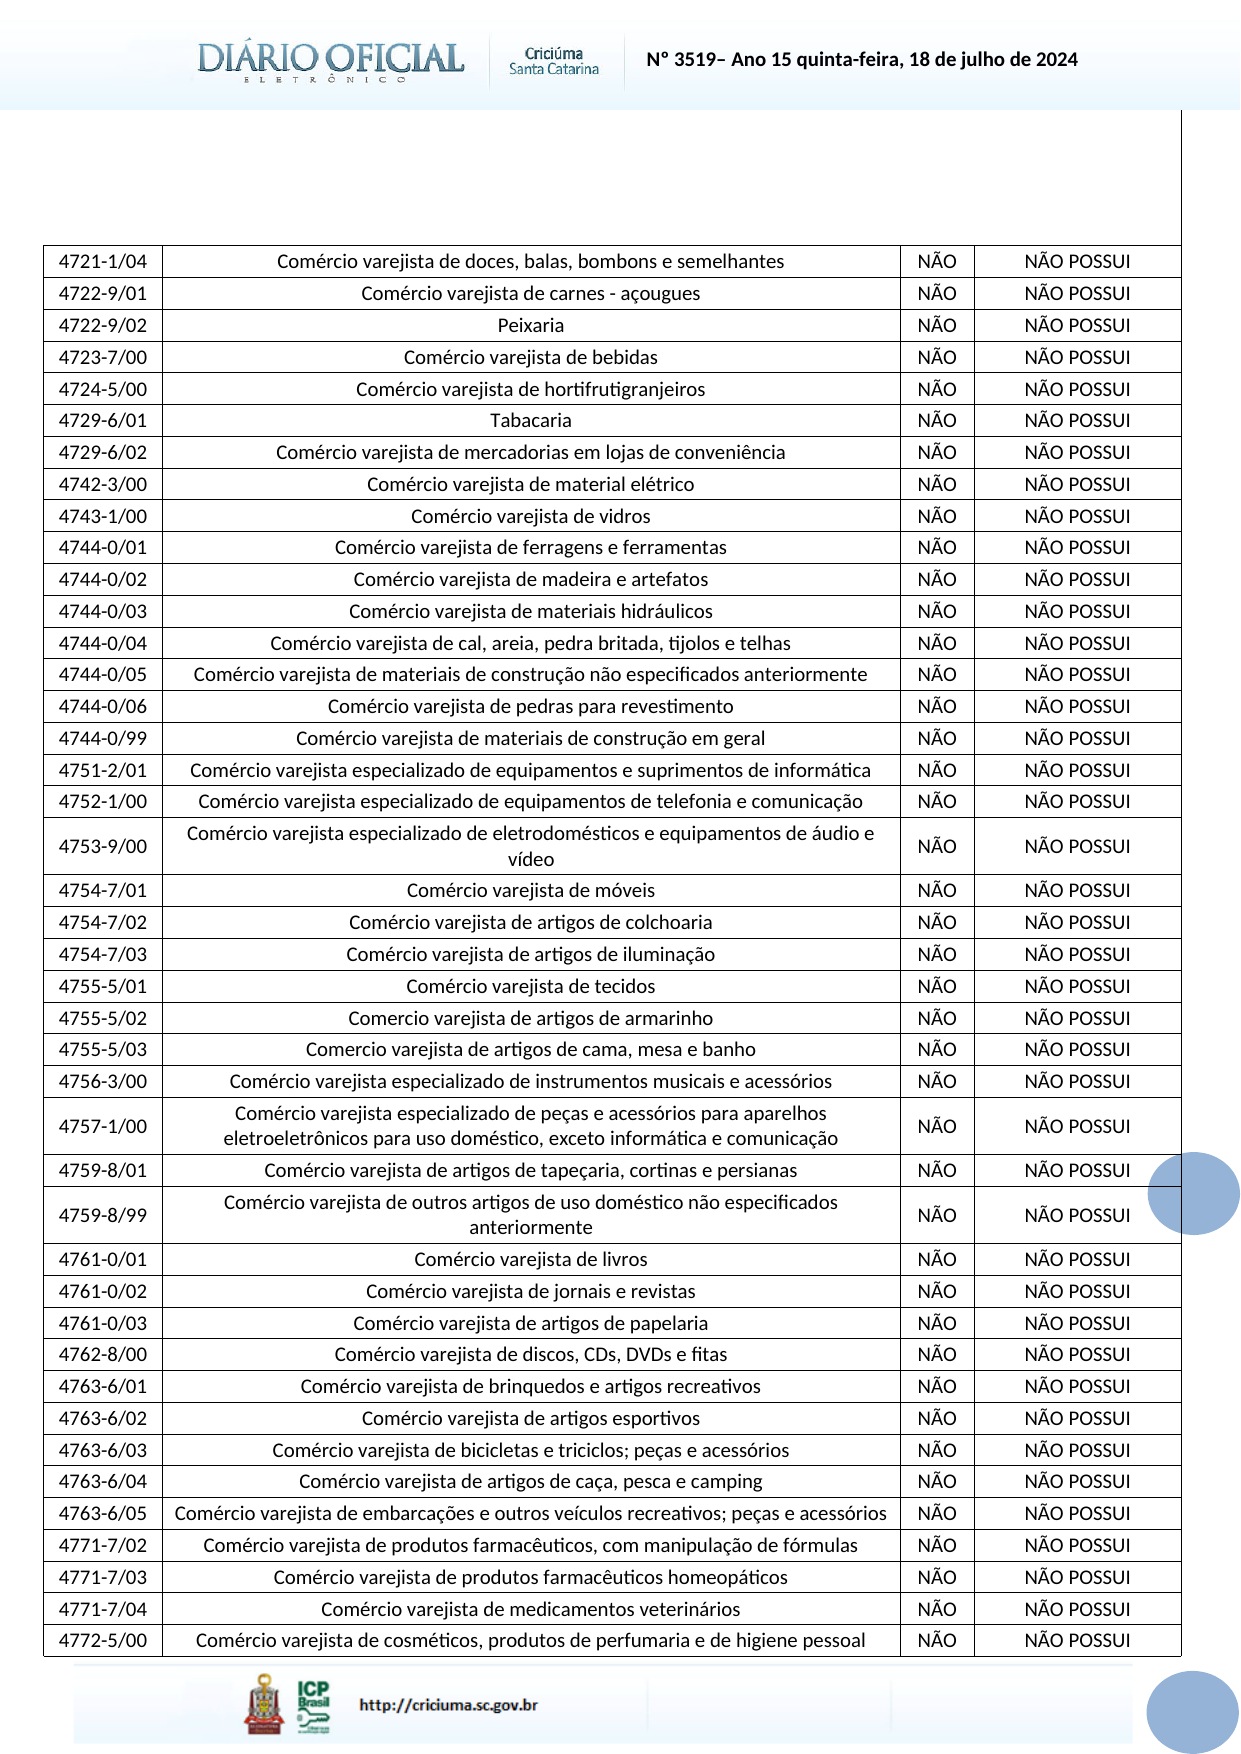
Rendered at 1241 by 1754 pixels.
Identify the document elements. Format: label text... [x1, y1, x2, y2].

table_cell NÃO [901, 564, 974, 595]
table_cell 4761-0/01 [44, 1244, 162, 1274]
table_cell NÃO POSSUI [975, 1625, 1181, 1656]
table_cell NÃO [901, 1187, 974, 1243]
table_cell 4723-7/00 [44, 342, 162, 372]
table_cell NÃO [901, 971, 974, 1001]
table_cell 4763-6/05 [44, 1498, 162, 1529]
table_cell NÃO [901, 907, 974, 938]
table_cell NÃO POSSUI [975, 1244, 1181, 1274]
table_cell Comércio varejista especializado de eletrodomésticos e equipamentos de áudio e vídeo [163, 818, 900, 874]
table_cell Comércio varejista de artigos de colchoaria [163, 907, 900, 938]
table_cell NÃO POSSUI [975, 532, 1181, 563]
table_cell 4763-6/01 [44, 1371, 162, 1402]
table_cell Comércio varejista de embarcações e outros veículos recreativos; peças e acessórios [163, 1498, 900, 1529]
table_cell NÃO POSSUI [975, 628, 1181, 658]
table_cell 4754-7/01 [44, 875, 162, 906]
table_cell NÃO POSSUI [975, 971, 1181, 1001]
table_cell NÃO [901, 691, 974, 722]
table_cell 4763-6/03 [44, 1435, 162, 1465]
table_cell NÃO POSSUI [975, 1530, 1181, 1561]
table_cell 4763-6/02 [44, 1403, 162, 1433]
table_cell 4744-0/02 [44, 564, 162, 595]
table_cell NÃO [901, 405, 974, 436]
table_cell Comércio varejista especializado de equipamentos e suprimentos de informática [163, 755, 900, 785]
table_cell NÃO [901, 1593, 974, 1624]
table_cell Comércio varejista especializado de peças e acessórios para aparelhos eletroeletrônicos para uso doméstico, exceto informática e comunicação [163, 1098, 900, 1154]
table_cell NÃO [901, 469, 974, 499]
table_cell Comércio varejista de produtos farmacêuticos homeopáticos [163, 1562, 900, 1592]
table_cell NÃO POSSUI [975, 1562, 1181, 1592]
table_cell Tabacaria [163, 405, 900, 436]
table_cell Comércio varejista de materiais de construção em geral [163, 723, 900, 753]
table_cell Peixaria [163, 310, 900, 341]
table_cell 4744-0/01 [44, 532, 162, 563]
table_cell NÃO [901, 1003, 974, 1033]
table_cell Comércio varejista de bebidas [163, 342, 900, 372]
table_cell NÃO POSSUI [975, 1187, 1181, 1243]
table_cell 4757-1/00 [44, 1098, 162, 1154]
table_cell Comércio varejista de produtos farmacêuticos, com manipulação de fórmulas [163, 1530, 900, 1561]
table_cell 4744-0/99 [44, 723, 162, 753]
table_cell Comercio varejista de artigos de cama, mesa e banho [163, 1034, 900, 1065]
table_cell Comércio varejista especializado de instrumentos musicais e acessórios [163, 1066, 900, 1097]
table_cell NÃO POSSUI [975, 373, 1181, 404]
table_cell Comércio varejista de livros [163, 1244, 900, 1274]
table_cell Comércio varejista de materiais de construção não especificados anteriormente [163, 659, 900, 690]
table_cell NÃO [901, 246, 974, 277]
table_cell NÃO [901, 1530, 974, 1561]
table_cell NÃO [901, 875, 974, 906]
table_cell NÃO [901, 278, 974, 309]
table_cell NÃO [901, 342, 974, 372]
table_cell NÃO POSSUI [975, 310, 1181, 341]
table_cell NÃO [901, 659, 974, 690]
table_cell NÃO POSSUI [975, 1339, 1181, 1370]
table_cell NÃO POSSUI [975, 1003, 1181, 1033]
table_cell NÃO POSSUI [975, 469, 1181, 499]
table_cell 4771-7/03 [44, 1562, 162, 1592]
table_cell 4753-9/00 [44, 818, 162, 874]
table_cell NÃO [901, 1466, 974, 1497]
table_cell NÃO [901, 310, 974, 341]
table_cell NÃO POSSUI [975, 691, 1181, 722]
table_cell NÃO [901, 596, 974, 626]
table_cell 4754-7/02 [44, 907, 162, 938]
table_cell 4755-5/03 [44, 1034, 162, 1065]
table_cell NÃO [901, 1435, 974, 1465]
table_cell NÃO POSSUI [975, 437, 1181, 468]
table_cell NÃO [901, 1098, 974, 1154]
table_cell NÃO POSSUI [975, 875, 1181, 906]
table_cell NÃO POSSUI [975, 1066, 1181, 1097]
table_cell 4724-5/00 [44, 373, 162, 404]
table_cell 4755-5/01 [44, 971, 162, 1001]
table_cell NÃO POSSUI [975, 1403, 1181, 1433]
table_cell Comércio varejista de madeira e artefatos [163, 564, 900, 595]
table_cell 4755-5/02 [44, 1003, 162, 1033]
table_cell 4744-0/04 [44, 628, 162, 658]
table_cell NÃO [901, 939, 974, 969]
table_cell 4752-1/00 [44, 786, 162, 817]
table_cell NÃO [901, 1155, 974, 1186]
table_cell Comércio varejista de mercadorias em lojas de conveniência [163, 437, 900, 468]
table_cell 4743-1/00 [44, 500, 162, 531]
table_cell Comércio varejista de artigos de papelaria [163, 1308, 900, 1338]
table_cell NÃO [901, 1625, 974, 1656]
table_cell 4744-0/06 [44, 691, 162, 722]
table_cell 4754-7/03 [44, 939, 162, 969]
table_cell NÃO POSSUI [975, 939, 1181, 969]
table_cell Comércio varejista de móveis [163, 875, 900, 906]
table_cell NÃO POSSUI [975, 278, 1181, 309]
table_cell NÃO [901, 723, 974, 753]
table_cell Comércio varejista de bicicletas e triciclos; peças e acessórios [163, 1435, 900, 1465]
table_cell 4742-3/00 [44, 469, 162, 499]
table_cell 4722-9/01 [44, 278, 162, 309]
table_cell NÃO POSSUI [975, 1276, 1181, 1306]
table_cell NÃO [901, 1562, 974, 1592]
table_cell Comércio varejista de vidros [163, 500, 900, 531]
table_cell Comércio varejista de carnes - açougues [163, 278, 900, 309]
table_cell 4756-3/00 [44, 1066, 162, 1097]
table_cell NÃO POSSUI [975, 1435, 1181, 1465]
table_cell Comércio varejista de medicamentos veterinários [163, 1593, 900, 1624]
table_cell 4759-8/99 [44, 1187, 162, 1243]
table_cell Comércio varejista de artigos de iluminação [163, 939, 900, 969]
table_cell NÃO [901, 1034, 974, 1065]
table_cell NÃO [901, 1066, 974, 1097]
table_cell 4763-6/04 [44, 1466, 162, 1497]
table_cell Comércio varejista de jornais e revistas [163, 1276, 900, 1306]
table_cell 4721-1/04 [44, 246, 162, 277]
table_cell 4771-7/02 [44, 1530, 162, 1561]
table_cell Comércio varejista de cosméticos, produtos de perfumaria e de higiene pessoal [163, 1625, 900, 1656]
table_cell Comércio varejista de material elétrico [163, 469, 900, 499]
table_cell NÃO POSSUI [975, 1155, 1174, 1186]
table_cell 4759-8/01 [44, 1155, 162, 1186]
table_cell Comércio varejista de ferragens e ferramentas [163, 532, 900, 563]
table_cell NÃO [901, 628, 974, 658]
table_cell 4744-0/05 [44, 659, 162, 690]
table_cell Comércio varejista de artigos esportivos [163, 1403, 900, 1433]
table_cell NÃO POSSUI [975, 786, 1181, 817]
table_cell 4761-0/02 [44, 1276, 162, 1306]
table_cell NÃO POSSUI [975, 1466, 1181, 1497]
table_cell Comércio varejista de brinquedos e artigos recreativos [163, 1371, 900, 1402]
table_cell Comércio varejista de outros artigos de uso doméstico não especificados anteriormente [163, 1187, 900, 1243]
table_cell NÃO [901, 1276, 974, 1306]
table_cell Comércio varejista de artigos de tapeçaria, cortinas e persianas [163, 1155, 900, 1186]
table_cell NÃO POSSUI [975, 500, 1181, 531]
table_cell 4729-6/01 [44, 405, 162, 436]
table_cell NÃO [901, 786, 974, 817]
table_cell NÃO POSSUI [975, 1098, 1181, 1154]
table_cell Comércio varejista de materiais hidráulicos [163, 596, 900, 626]
table_cell NÃO POSSUI [975, 1308, 1181, 1338]
table_cell NÃO POSSUI [975, 405, 1181, 436]
table_cell NÃO POSSUI [975, 1034, 1181, 1065]
table_cell NÃO [901, 818, 974, 874]
table_cell 4761-0/03 [44, 1308, 162, 1338]
table_cell NÃO [901, 1308, 974, 1338]
table_cell Comércio varejista de pedras para revestimento [163, 691, 900, 722]
table_cell 4744-0/03 [44, 596, 162, 626]
table_cell NÃO [901, 373, 974, 404]
table_cell NÃO POSSUI [975, 342, 1181, 372]
table_cell NÃO POSSUI [975, 1371, 1181, 1402]
table_cell NÃO [901, 1244, 974, 1274]
table_cell Comércio varejista de tecidos [163, 971, 900, 1001]
table_cell Comércio varejista de artigos de caça, pesca e camping [163, 1466, 900, 1497]
table_cell Comércio varejista de cal, areia, pedra britada, tijolos e telhas [163, 628, 900, 658]
table_cell NÃO POSSUI [975, 755, 1181, 785]
table_cell NÃO [901, 1403, 974, 1433]
table_cell NÃO POSSUI [975, 1593, 1181, 1624]
table_cell 4772-5/00 [44, 1625, 162, 1656]
table_cell 4729-6/02 [44, 437, 162, 468]
table_cell NÃO [901, 755, 974, 785]
table_cell 4771-7/04 [44, 1593, 162, 1624]
table_cell 4722-9/02 [44, 310, 162, 341]
table_cell Comercio varejista de artigos de armarinho [163, 1003, 900, 1033]
table_cell NÃO POSSUI [975, 564, 1181, 595]
table_cell NÃO POSSUI [975, 1498, 1181, 1529]
table_cell NÃO POSSUI [975, 246, 1181, 277]
table_cell NÃO [901, 437, 974, 468]
table_cell 4762-8/00 [44, 1339, 162, 1370]
table_cell NÃO [901, 500, 974, 531]
table_cell Comércio varejista especializado de equipamentos de telefonia e comunicação [163, 786, 900, 817]
table_cell NÃO [901, 1339, 974, 1370]
table_cell NÃO POSSUI [975, 659, 1181, 690]
table_cell NÃO POSSUI [975, 723, 1181, 753]
table_cell NÃO POSSUI [975, 818, 1181, 874]
table_cell NÃO [901, 1371, 974, 1402]
table_cell NÃO [901, 532, 974, 563]
table_cell NÃO POSSUI [975, 907, 1181, 938]
table_cell Comércio varejista de hortifrutigranjeiros [163, 373, 900, 404]
table_cell Comércio varejista de discos, CDs, DVDs e fitas [163, 1339, 900, 1370]
table_cell 4751-2/01 [44, 755, 162, 785]
table_cell Comércio varejista de doces, balas, bombons e semelhantes [163, 246, 900, 277]
table_cell NÃO [901, 1498, 974, 1529]
table_cell NÃO POSSUI [975, 596, 1181, 626]
